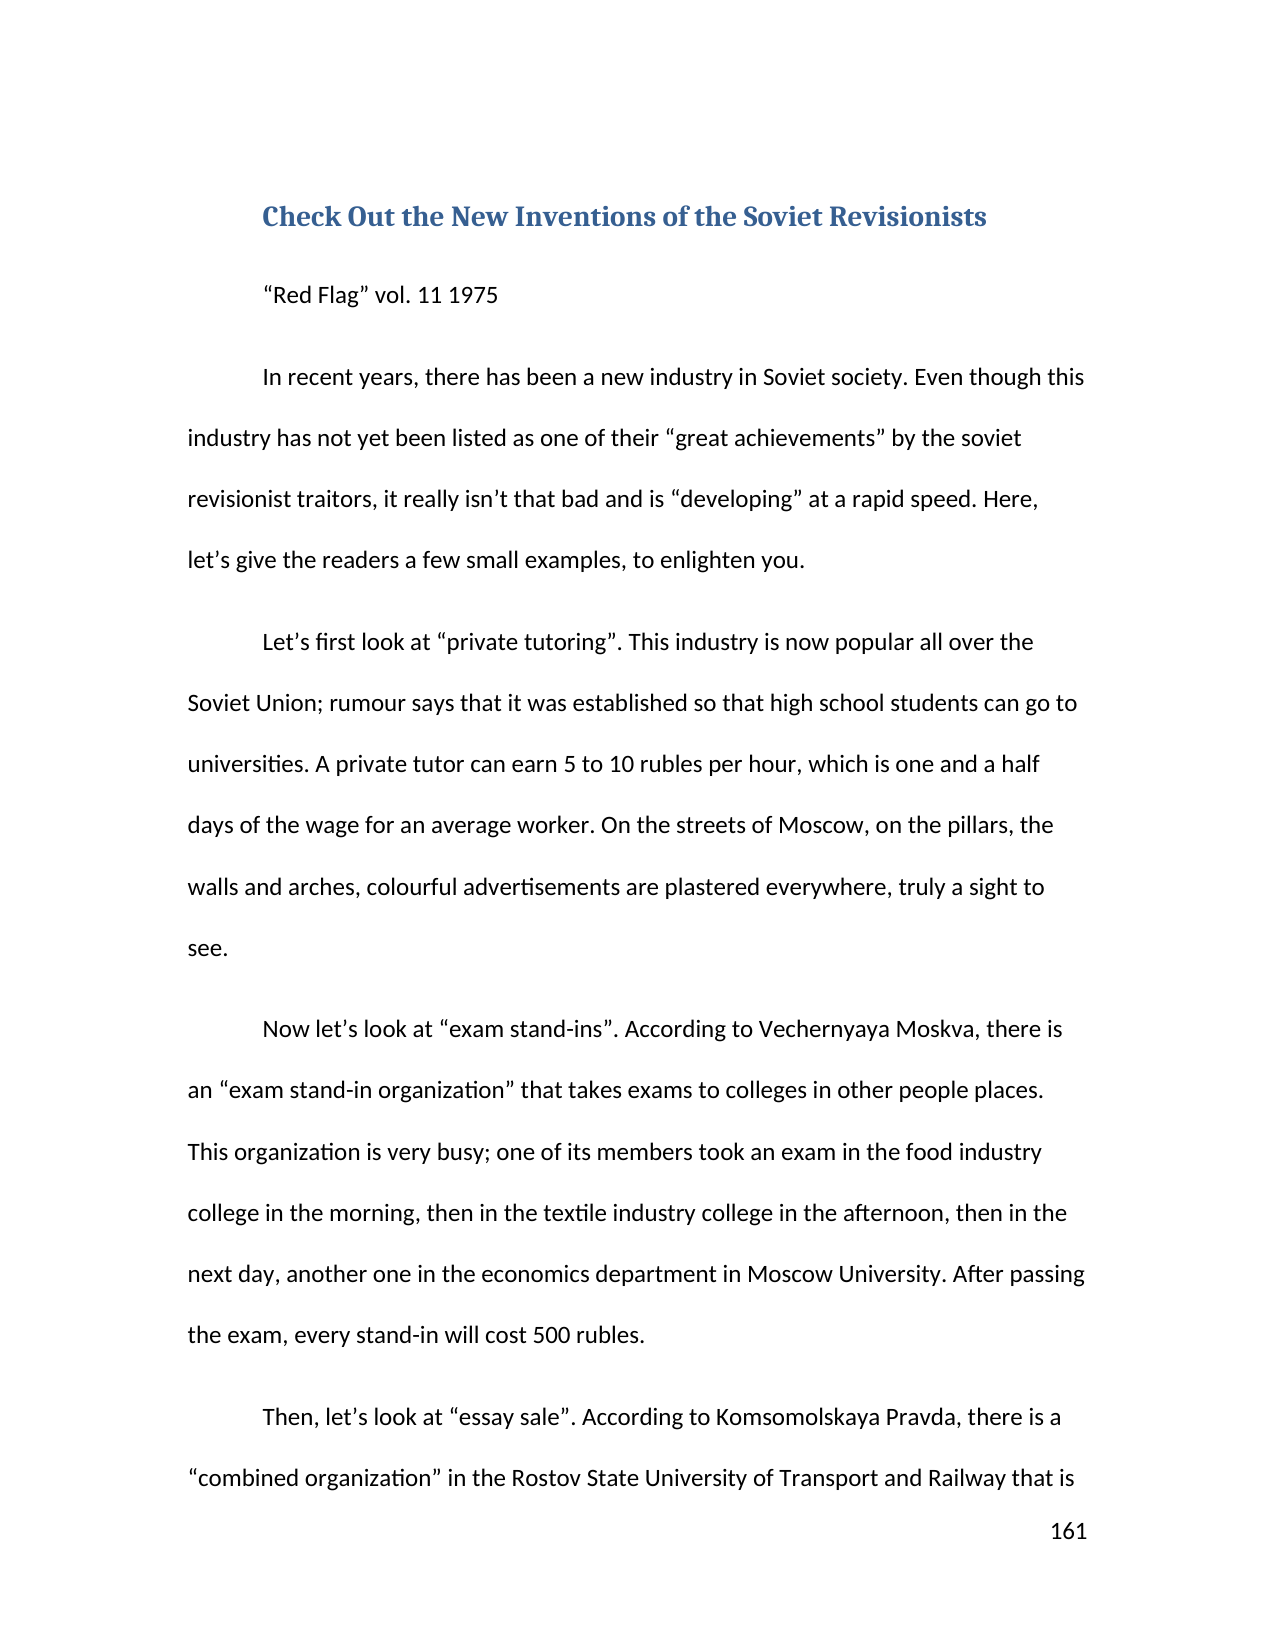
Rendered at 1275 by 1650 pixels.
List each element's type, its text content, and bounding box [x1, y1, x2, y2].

text Let’s first look at “private tutoring”. This industry is now popular all over the Soviet Union; rumour says that it was established so that high school students can go to universities. A private tutor can earn 5 to 10 rubles per hour, which is one and a half days of the wage for an average worker. On the streets of Moscow, on the pillars, the walls and arches, colourful advertisements are plastered everywhere, truly a sight to see. [187, 626, 1087, 962]
text “Red Flag” vol. 11 1975 [187, 279, 1087, 310]
text Now let’s look at “exam stand-ins”. According to Vechernyaya Moskva, there is an “exam stand-in organization” that takes exams to colleges in other people places. This organization is very busy; one of its members took an exam in the food industry college in the morning, then in the textile industry college in the afternoon, then in the next day, another one in the economics department in Moscow University. After passing the exam, every stand-in will cost 500 rubles. [187, 1013, 1087, 1349]
subtitle Check Out the New Inventions of the Soviet Revisionists [187, 200, 1087, 233]
text Then, let’s look at “essay sale”. According to Komsomolskaya Pravda, there is a “combined organization” in the Rostov State University of Transport and Railway that is [187, 1401, 1087, 1492]
text In recent years, there has been a new industry in Soviet society. Even though this industry has not yet been listed as one of their “great achievements” by the soviet revisionist traitors, it really isn’t that bad and is “developing” at a rapid speed. Here, let’s give the readers a few small examples, to enlighten you. [187, 361, 1087, 575]
